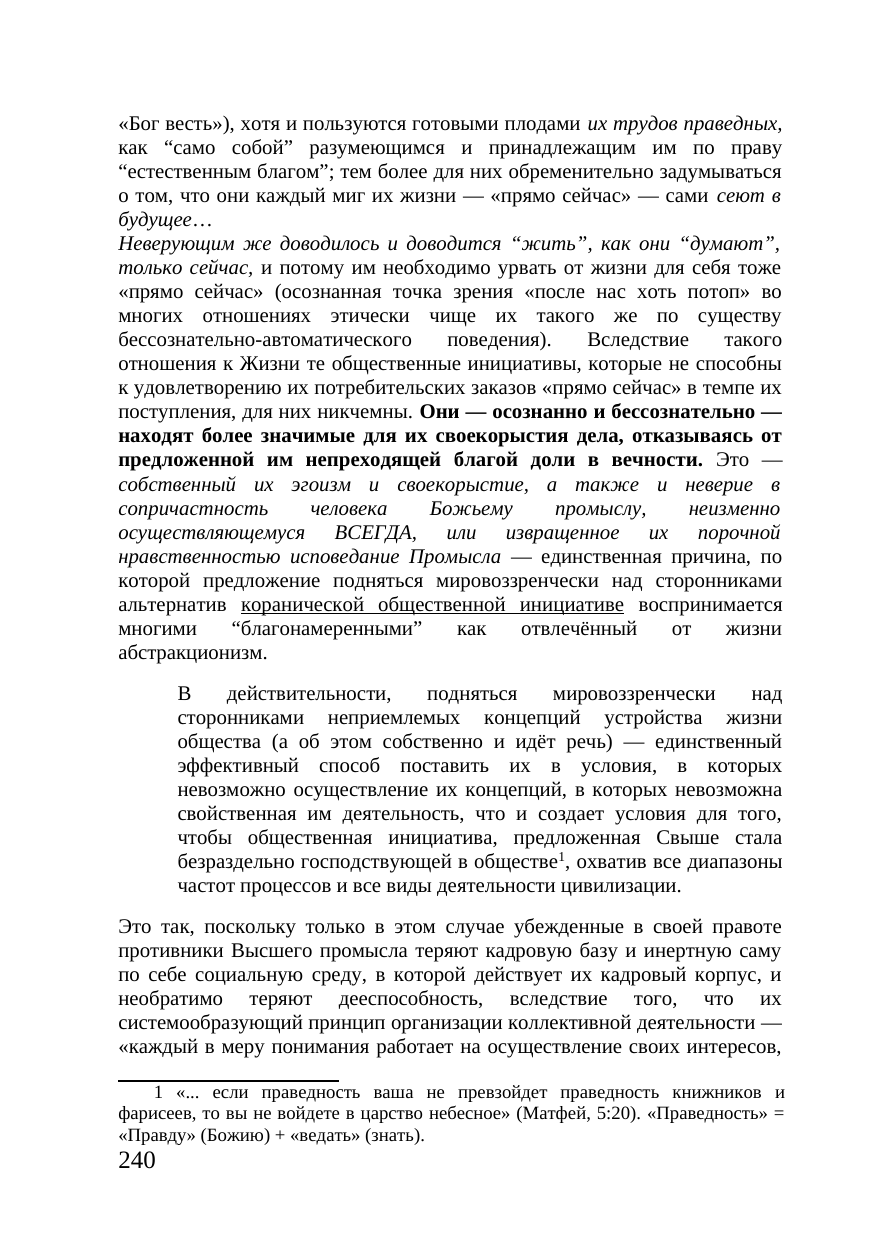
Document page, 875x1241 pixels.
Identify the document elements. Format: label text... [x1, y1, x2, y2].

text «... если праведность ваша не превзойдет праведность книжников и фарисеев, то вы не войдете в царство небесное» (Матфей, 5:20). «Праведность» = «Правду» (Божию) + «ведать» (знать). [118, 1081, 786, 1145]
text Это так, поскольку только в этом случае убежденные в своей правоте противники Высшего промысла теряют кадровую базу и инертную саму по себе социальную среду, в которой действует их кадровый корпус, и необратимо теряют дееспособность, вследствие того, что их системообразующий принцип организации коллективной деятельности — «каждый в меру понимания работает на осуществление своих интересов, [118, 914, 783, 1058]
text В действительности, подняться мировоззренчески над сторонниками неприемлемых концепций устройства жизни общества (а об этом собственно и идёт речь) — единственный эффективный способ поставить их в условия, в которых невозможно осуществление их концепций, в которых невозможна свойственная им деятельность, что и создает условия для того, чтобы общественная инициатива, предложенная Свыше стала безраздельно господствующей в обществе, охватив все диапазоны частот процессов и все виды деятельности цивилизации. [177, 681, 783, 897]
text Неверующим же доводилось и доводится “жить”, как они “думают”, только сейчас, и потому им необходимо урвать от жизни для себя тоже «прямо сейчас» (осознанная точка зрения «после нас хоть потоп» во многих отношениях этически чище их такого же по существу бессознательно-автоматического поведения). Вследствие такого отношения к Жизни те общественные инициативы, которые не способны к удовлетворению их потребительских заказов «прямо сейчас» в темпе их поступления, для них никчемны. Они — осознанно и бессознательно — находят более значимые для их своекорыстия дела, отказываясь от предложенной им непреходящей благой доли в вечности. Это — собственный их эгоизм и своекорыстие, а также и неверие в сопричастность человека Божьему промыслу, неизменно осуществляющемуся ВСЕГДА, или извращенное их порочной нравственностью исповедание Промысла — единственная причина, по которой предложение подняться мировоззренчески над сторонниками альтернатив коранической общественной инициативе воспринимается многими “благонамеренными” как отвлечённый от жизни абстракционизм. [118, 231, 783, 664]
text «Бог весть»), хотя и пользуются готовыми плодами их трудов праведных, как “само собой” разумеющимся и принадлежащим им по праву “естественным благом”; тем более для них обременительно задумываться о том, что они каждый миг их жизни — «прямо сейчас» — сами сеют в будущее… [118, 111, 783, 231]
